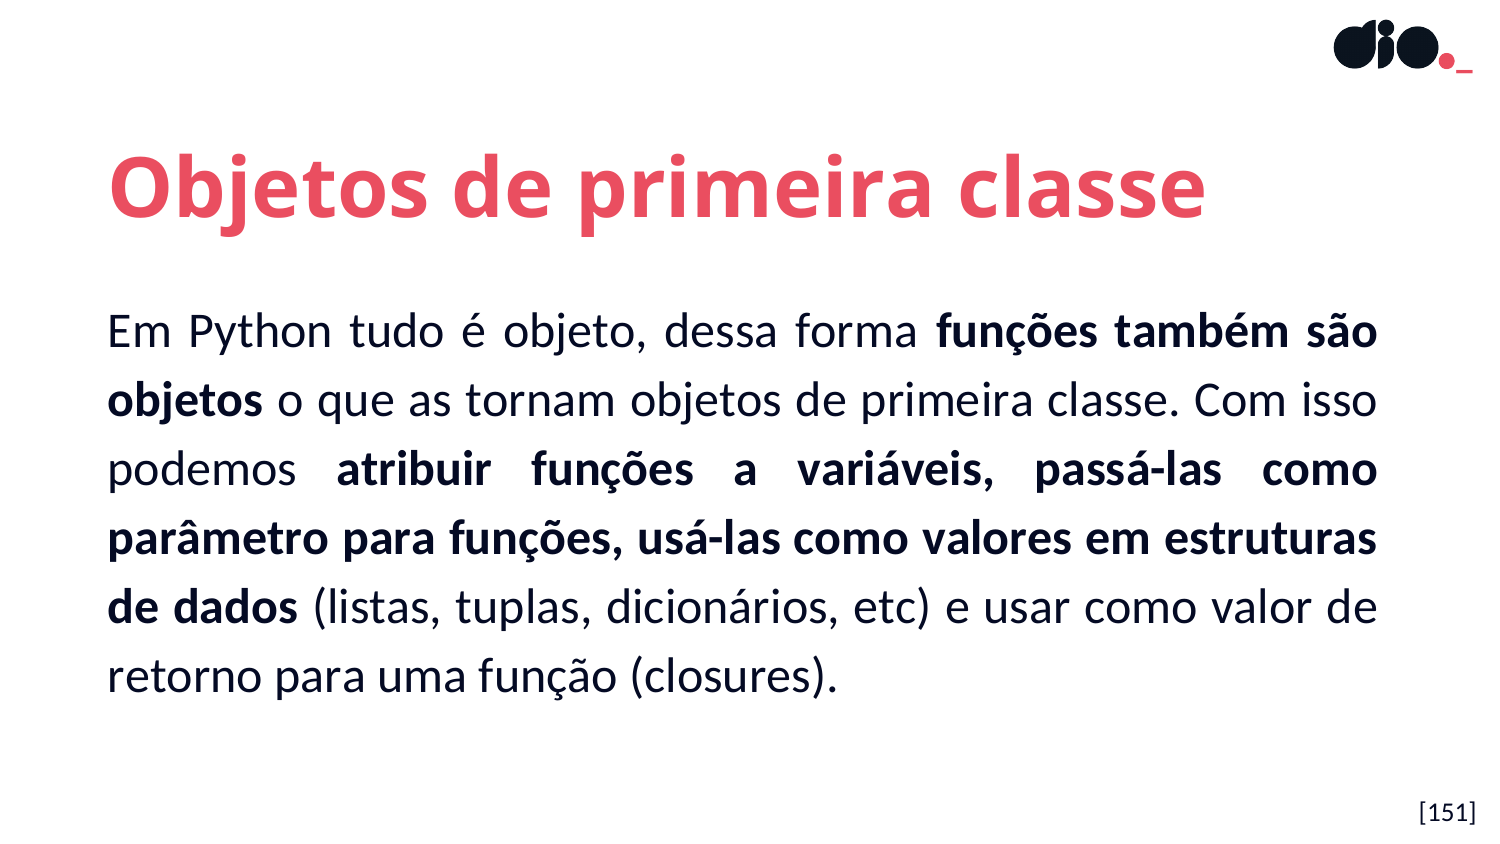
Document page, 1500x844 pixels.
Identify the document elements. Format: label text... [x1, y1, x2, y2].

text_box Objetos de primeira classe [92, 104, 1408, 243]
text_box Em Python tudo é objeto, dessa forma funções também são objetos o que as tornam objetos de primeira classe. Com isso podemos atribuir funções a variáveis, passá-las como parâmetro para funções, usá-las como valores em estruturas de dados (listas, tuplas, dicionários, etc) e usar como valor de retorno para uma função (closures). [92, 243, 1408, 749]
text_box [] [1403, 779, 1494, 844]
